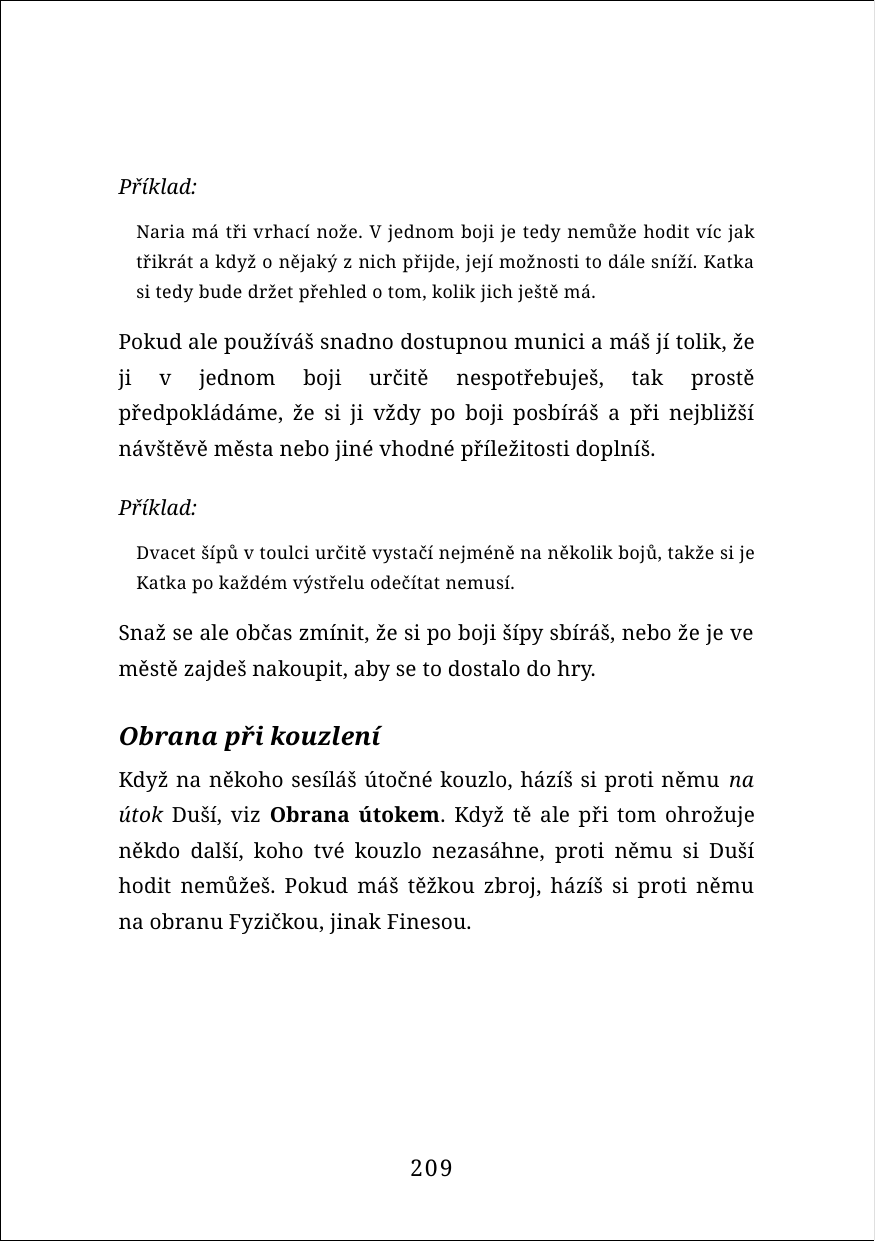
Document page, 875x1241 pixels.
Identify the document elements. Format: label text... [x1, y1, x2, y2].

subtitle Obrana při kouzlení [118, 719, 756, 753]
text Když na někoho sesíláš útočné kouzlo, házíš si proti němu na útok Duší, viz Obrana útokem. Když tě ale při tom ohrožuje někdo další, koho tvé kouzlo nezasáhne, proti němu si Duší hodit nemůžeš. Pokud máš těžkou zbroj, házíš si proti němu na obranu Fyzičkou, jinak Finesou. [118, 765, 756, 935]
text Příklad: [118, 493, 756, 522]
text Dvacet šípů v toulci určitě vystačí nejméně na několik bojů, takže si je Katka po každém výstřelu odečítat nemusí. [136, 540, 756, 595]
text Pokud ale používáš snadno dostupnou munici a máš jí tolik, že ji v jednom boji určitě nespotřebuješ, tak prostě předpokládáme, že si ji vždy po boji posbíráš a při nejbližší návštěvě města nebo jiné vhodné příležitosti doplníš. [118, 327, 756, 462]
text Snaž se ale občas zmínit, že si po boji šípy sbíráš, nebo že je ve městě zajdeš nakoupit, aby se to dostalo do hry. [118, 618, 756, 682]
text Příklad: [118, 172, 756, 200]
text Naria má tři vrhací nože. V jednom boji je tedy nemůže hodit víc jak třikrát a když o nějaký z nich přijde, její možnosti to dále sníží. Katka si tedy bude držet přehled o tom, kolik jich ještě má. [136, 219, 756, 304]
